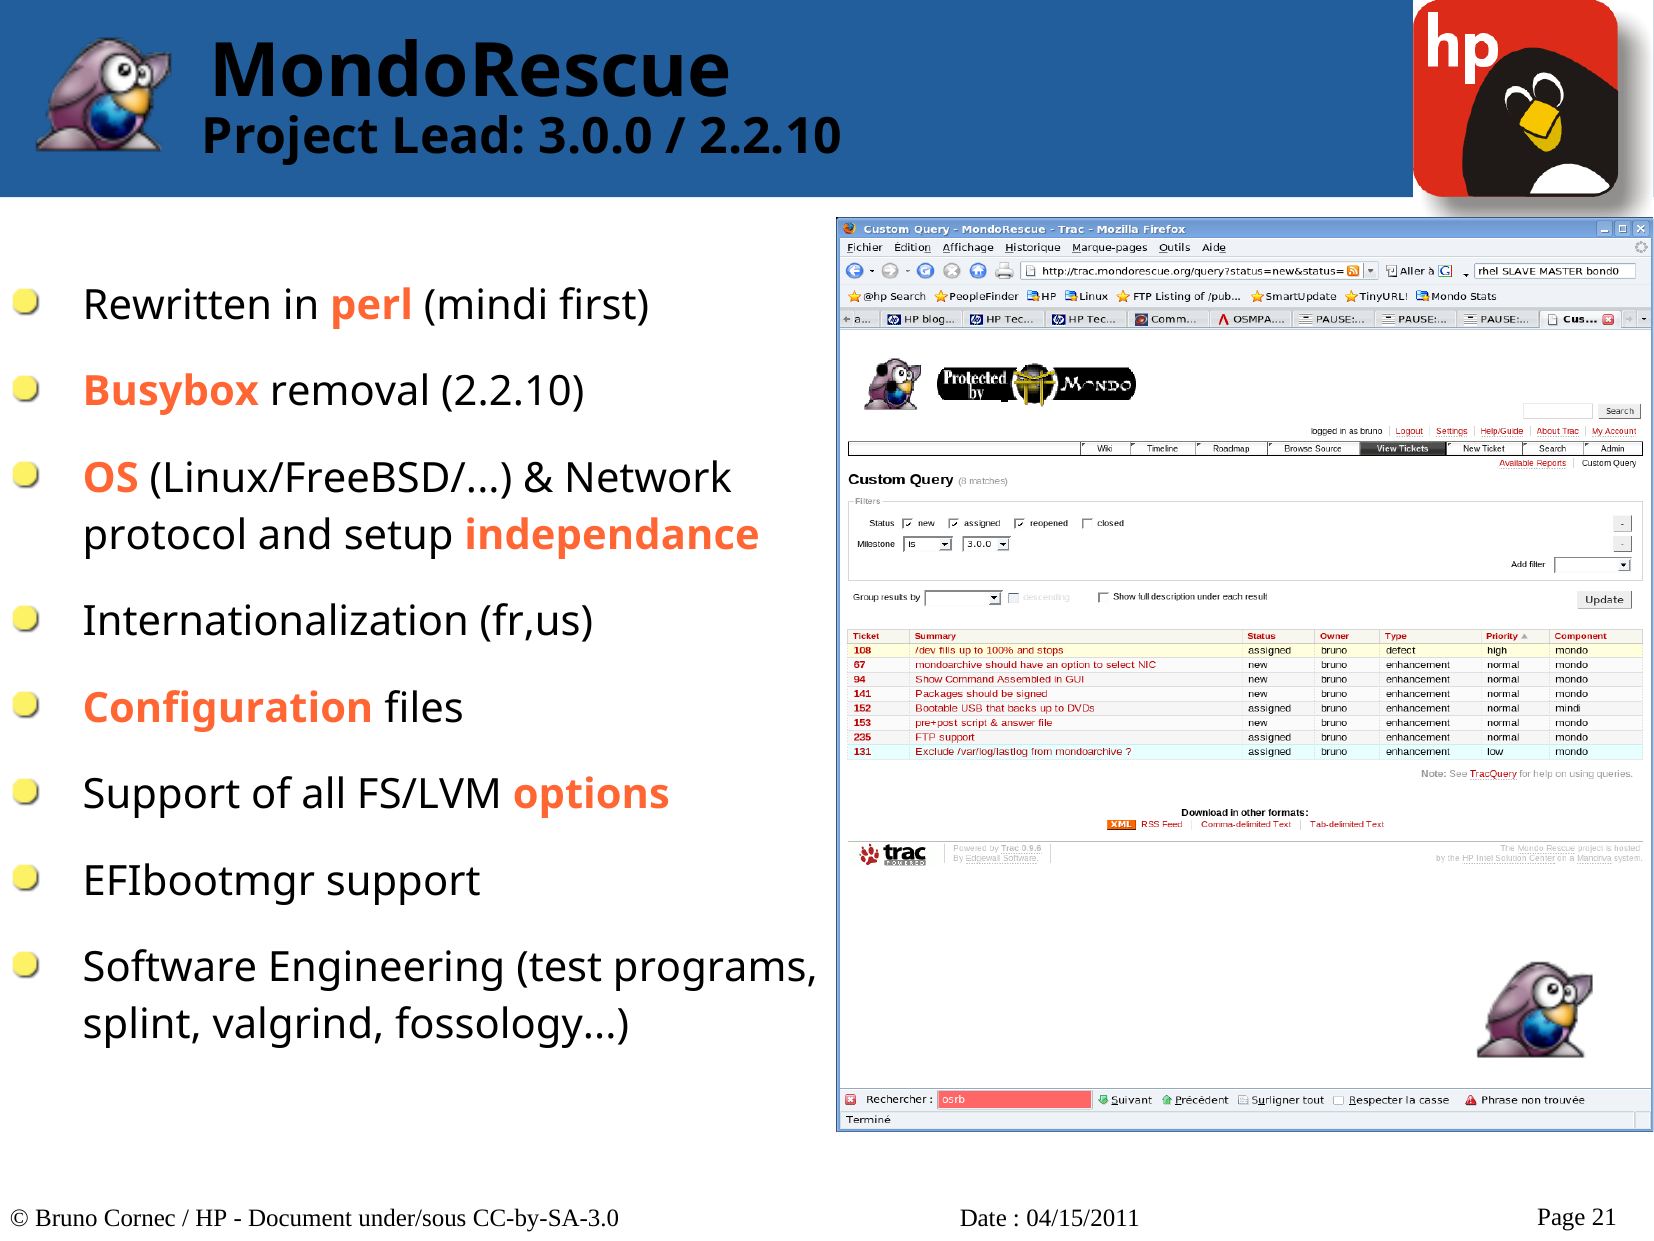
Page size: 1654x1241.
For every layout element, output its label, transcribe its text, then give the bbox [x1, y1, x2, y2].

title Project Lead: 3.0.0 / 2.2.10 [201, 32, 1191, 241]
picture [836, 0, 1654, 1132]
list Rewritten in perl (mindi first) Busybox removal (2.2.10) OS (Linux/FreeBSD/...) & Network protocol and setup independance Internationalization (fr,us) Configuration files Support of all FS/LVM options EFIbootmgr support Software Engineering (test programs, splint, valgrind, fossology...) [0, 274, 902, 1235]
picture [0, 0, 211, 199]
